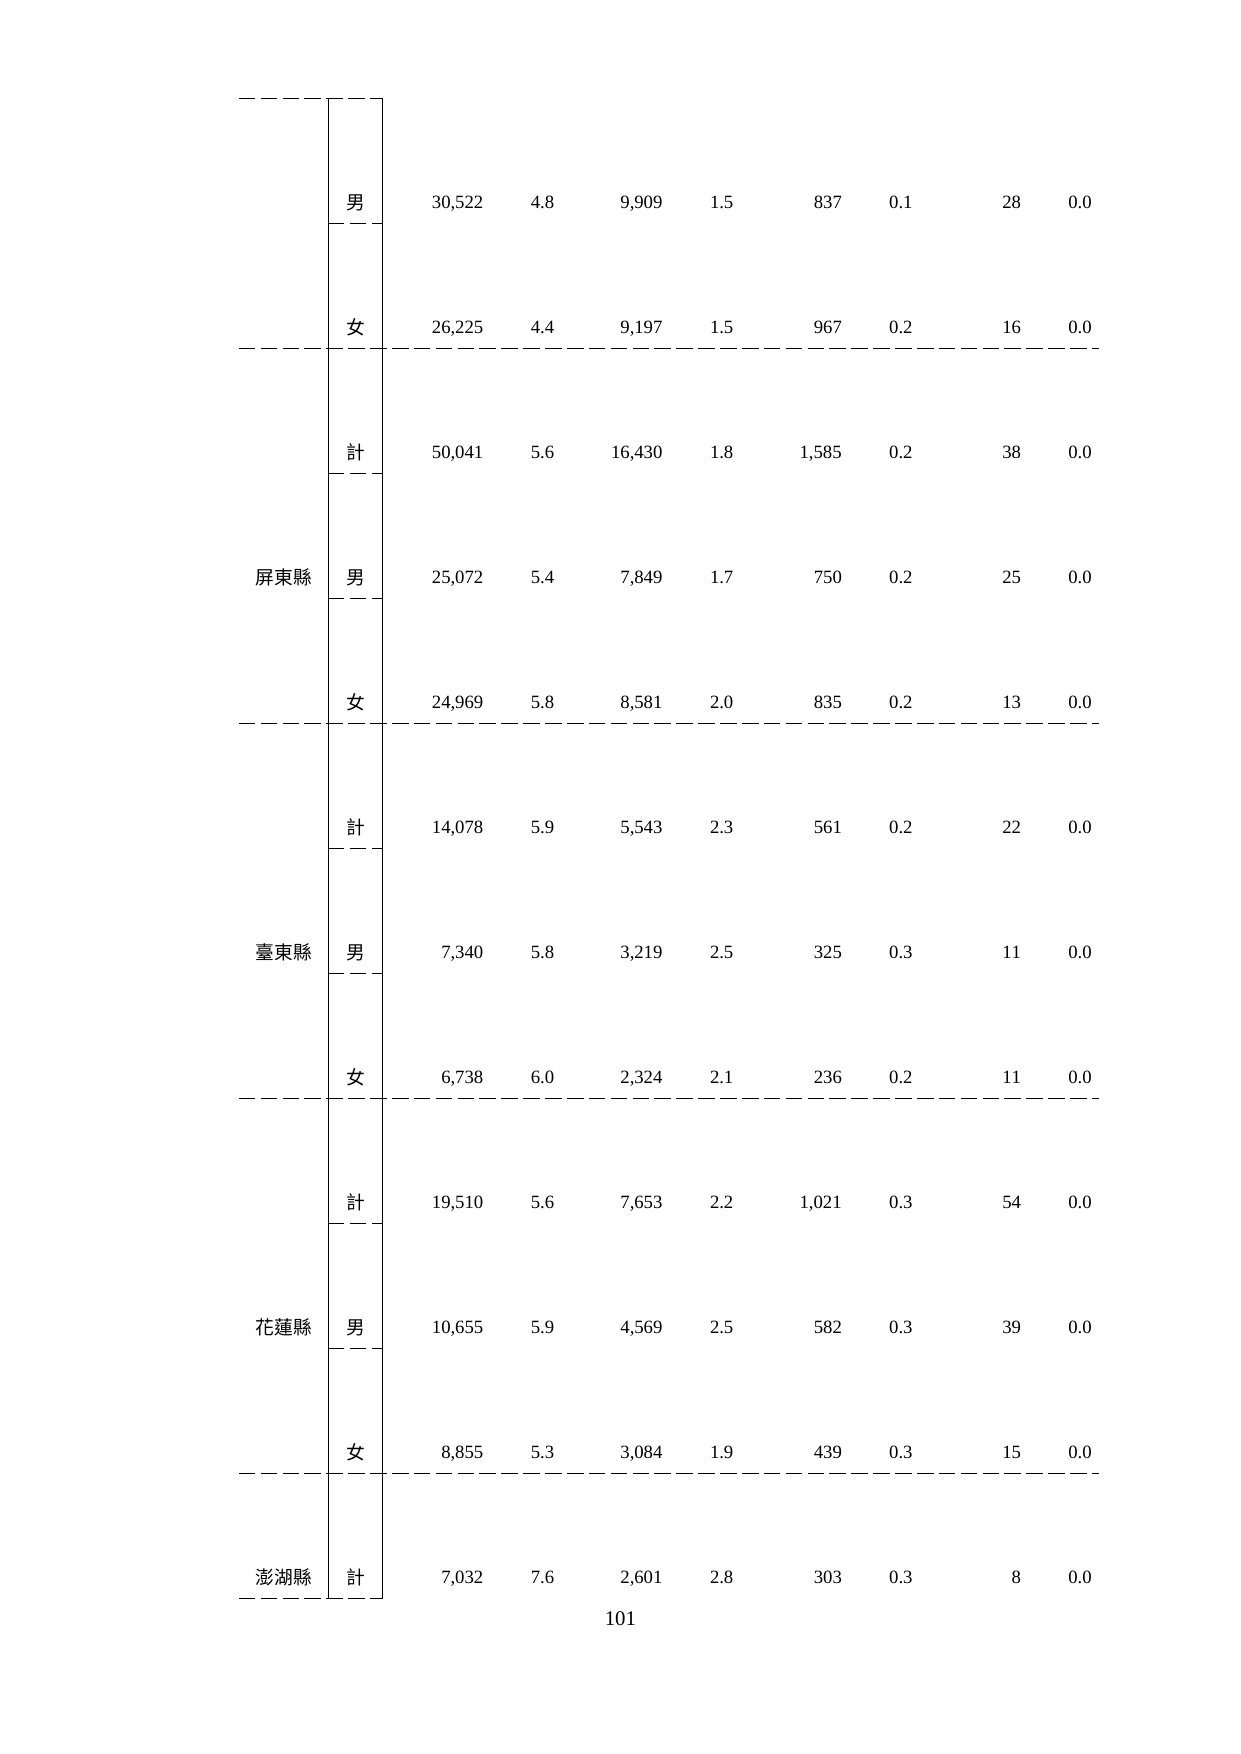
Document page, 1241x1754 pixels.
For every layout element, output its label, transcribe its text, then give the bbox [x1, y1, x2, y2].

table_cell 5.3 [491, 1348, 562, 1472]
table_cell 男 [329, 848, 382, 972]
table_cell 男 [329, 98, 382, 222]
table_cell 5.6 [491, 348, 562, 472]
table_cell 967 [741, 223, 849, 347]
table_cell 8,581 [562, 598, 670, 722]
table_cell 0.2 [849, 348, 920, 472]
table_cell 0.1 [849, 98, 920, 222]
table_cell 女 [329, 223, 382, 347]
table_cell 0.2 [849, 223, 920, 347]
table_cell 1,021 [741, 1098, 849, 1222]
table_cell 16,430 [562, 348, 670, 472]
table_cell 7,653 [562, 1098, 670, 1222]
table_cell 澎湖縣 [239, 1473, 328, 1597]
table_cell 7,032 [383, 1473, 491, 1597]
table_cell 4.8 [491, 98, 562, 222]
table_cell 5.6 [491, 1098, 562, 1222]
table_cell 0.0 [1028, 473, 1099, 597]
table_cell 5.8 [491, 848, 562, 972]
table_cell 2.5 [670, 1223, 741, 1347]
table_cell 4.4 [491, 223, 562, 347]
table_cell 0.3 [849, 1223, 920, 1347]
table_cell 0.0 [1028, 98, 1099, 222]
table_cell 0.3 [849, 1098, 920, 1222]
table_cell 8 [920, 1473, 1028, 1597]
table_cell 11 [920, 973, 1028, 1097]
table_cell 0.0 [1028, 848, 1099, 972]
table_cell 13 [920, 598, 1028, 722]
table_cell 0.2 [849, 473, 920, 597]
table_cell 2,324 [562, 973, 670, 1097]
table_cell 1.9 [670, 1348, 741, 1472]
table_cell 19,510 [383, 1098, 491, 1222]
table_cell 5.9 [491, 723, 562, 847]
table_cell 1.7 [670, 473, 741, 597]
table_cell 25,072 [383, 473, 491, 597]
table_cell 計 [329, 1098, 382, 1222]
table_cell 2,601 [562, 1473, 670, 1597]
table_cell 303 [741, 1473, 849, 1597]
table_cell 2.0 [670, 598, 741, 722]
table_cell 0.2 [849, 723, 920, 847]
table_cell 236 [741, 973, 849, 1097]
table_cell 750 [741, 473, 849, 597]
table_cell 7,849 [562, 473, 670, 597]
table_cell 2.2 [670, 1098, 741, 1222]
table_cell 2.5 [670, 848, 741, 972]
table_cell 1,585 [741, 348, 849, 472]
table_cell 325 [741, 848, 849, 972]
table_cell 男 [329, 473, 382, 597]
table_cell 14,078 [383, 723, 491, 847]
table_cell 0.0 [1028, 1098, 1099, 1222]
table_cell 0.0 [1028, 1348, 1099, 1472]
table_cell 0.3 [849, 848, 920, 972]
table_cell 30,522 [383, 98, 491, 222]
table_cell 0.3 [849, 1348, 920, 1472]
table_cell 39 [920, 1223, 1028, 1347]
table_cell [239, 98, 328, 347]
table_cell 837 [741, 98, 849, 222]
table_cell 0.0 [1028, 223, 1099, 347]
table_cell 561 [741, 723, 849, 847]
table_cell 28 [920, 98, 1028, 222]
table_cell 24,969 [383, 598, 491, 722]
table_cell 1.8 [670, 348, 741, 472]
table_cell 5.8 [491, 598, 562, 722]
table_cell 5.9 [491, 1223, 562, 1347]
table_cell 0.0 [1028, 598, 1099, 722]
table_cell 15 [920, 1348, 1028, 1472]
table_cell 3,084 [562, 1348, 670, 1472]
table_cell 0.0 [1028, 973, 1099, 1097]
table_cell 女 [329, 1348, 382, 1472]
table_cell 0.2 [849, 598, 920, 722]
table_cell 計 [329, 723, 382, 847]
table_cell 2.8 [670, 1473, 741, 1597]
table_cell 8,855 [383, 1348, 491, 1472]
table_cell 0.0 [1028, 1473, 1099, 1597]
table_cell 0.0 [1028, 1223, 1099, 1347]
table_cell 計 [329, 1473, 382, 1597]
table_cell 男 [329, 1223, 382, 1347]
table_cell 3,219 [562, 848, 670, 972]
table_cell 54 [920, 1098, 1028, 1222]
table_cell 5,543 [562, 723, 670, 847]
table_cell 9,909 [562, 98, 670, 222]
table_cell 0.0 [1028, 723, 1099, 847]
table_cell 2.3 [670, 723, 741, 847]
table_cell 花蓮縣 [239, 1098, 328, 1472]
table_cell 7.6 [491, 1473, 562, 1597]
table_cell 9,197 [562, 223, 670, 347]
table_cell 11 [920, 848, 1028, 972]
table_cell 835 [741, 598, 849, 722]
table_cell 26,225 [383, 223, 491, 347]
table_cell 1.5 [670, 223, 741, 347]
table_cell 582 [741, 1223, 849, 1347]
table_cell 22 [920, 723, 1028, 847]
table_cell 2.1 [670, 973, 741, 1097]
table_cell 女 [329, 598, 382, 722]
table_cell 女 [329, 973, 382, 1097]
table_cell 10,655 [383, 1223, 491, 1347]
table_cell 屏東縣 [239, 348, 328, 722]
table_cell 0.0 [1028, 348, 1099, 472]
table_cell 4,569 [562, 1223, 670, 1347]
table_cell 0.3 [849, 1473, 920, 1597]
table_cell 25 [920, 473, 1028, 597]
table_cell 5.4 [491, 473, 562, 597]
table_cell 6.0 [491, 973, 562, 1097]
table_cell 439 [741, 1348, 849, 1472]
table_cell 7,340 [383, 848, 491, 972]
table_cell 16 [920, 223, 1028, 347]
table_cell 6,738 [383, 973, 491, 1097]
table_cell 50,041 [383, 348, 491, 472]
table_cell 1.5 [670, 98, 741, 222]
table_cell 臺東縣 [239, 723, 328, 1097]
table_cell 38 [920, 348, 1028, 472]
table_cell 計 [329, 348, 382, 472]
table_cell 0.2 [849, 973, 920, 1097]
